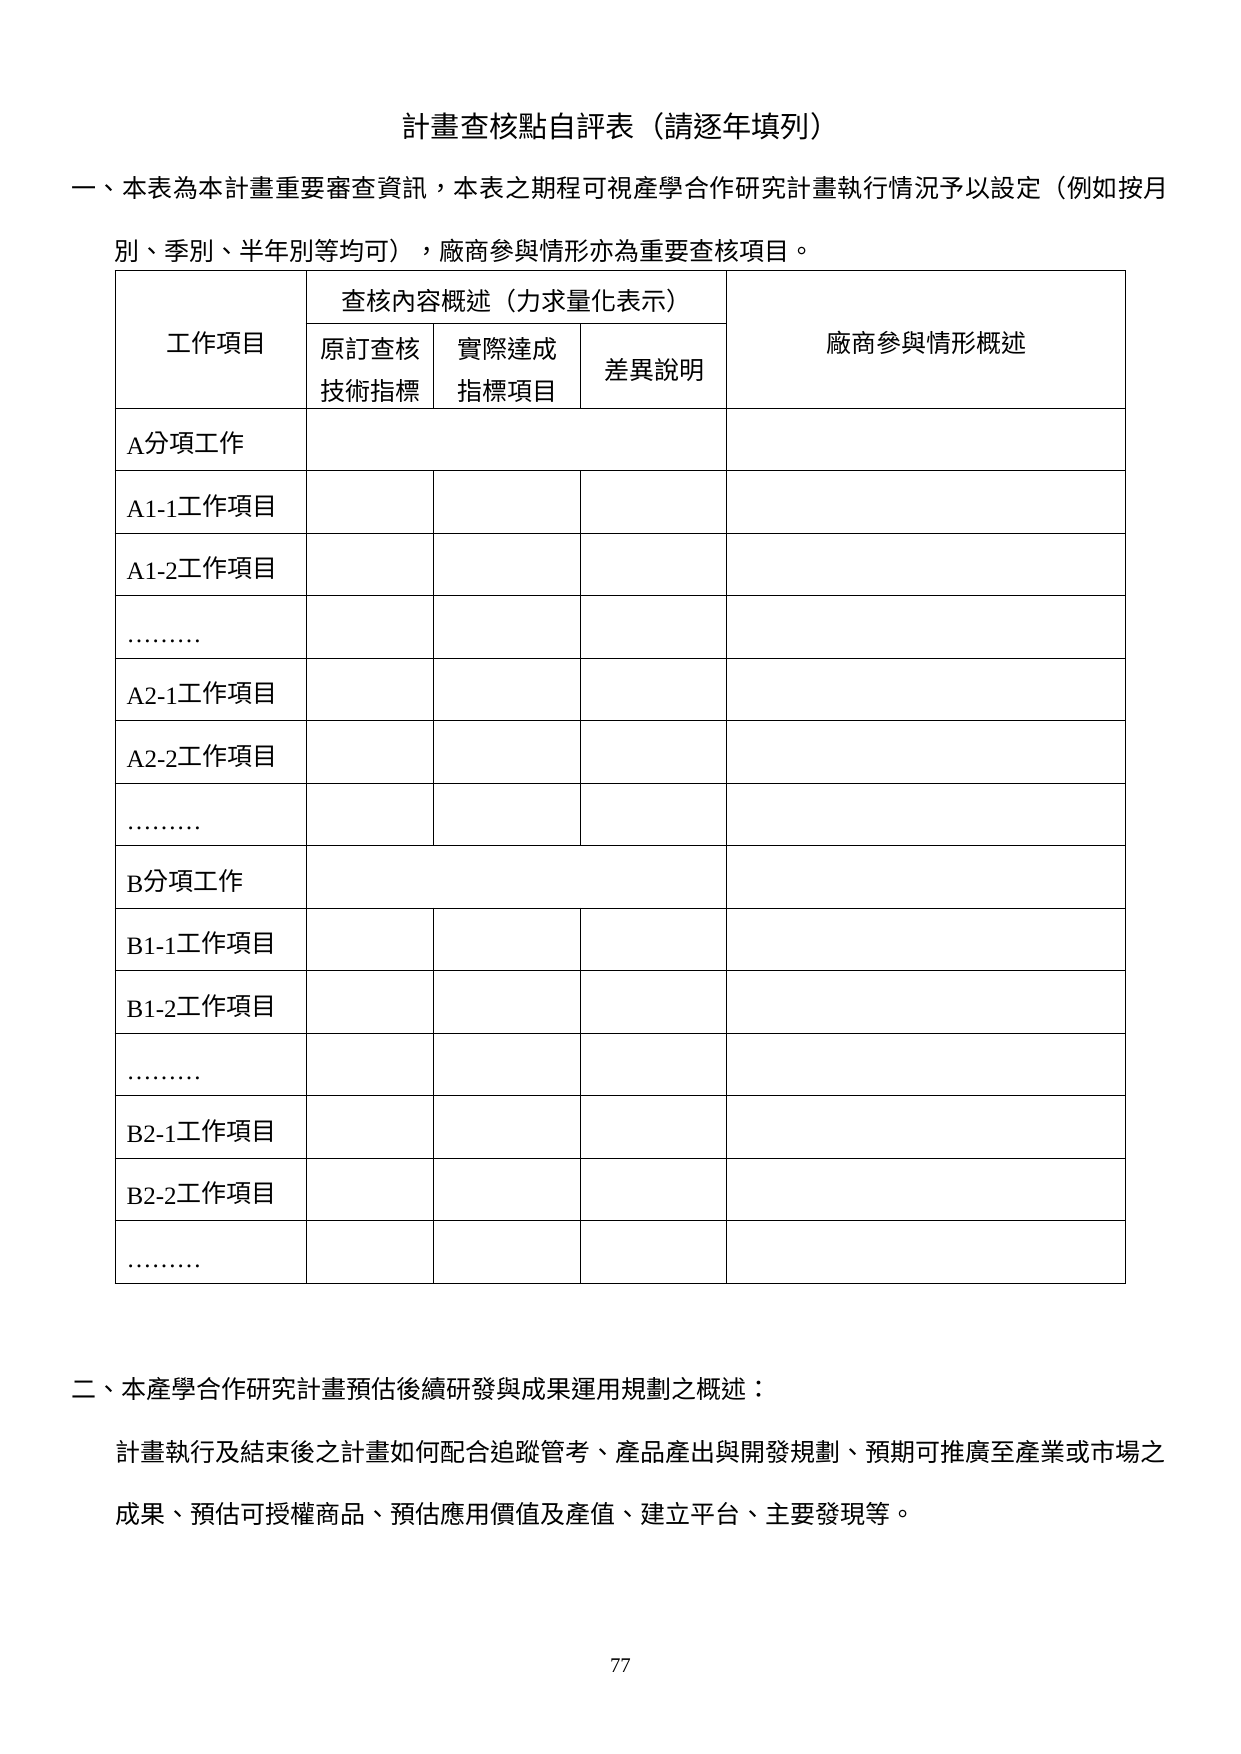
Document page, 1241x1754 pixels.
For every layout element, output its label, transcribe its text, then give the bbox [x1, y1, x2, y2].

table_cell [727, 1096, 1125, 1157]
table_cell [581, 659, 726, 720]
table_cell ……… [116, 1221, 306, 1282]
table_cell ……… [116, 1034, 306, 1095]
table_cell [307, 471, 433, 532]
table_cell ……… [116, 784, 306, 845]
table_cell [727, 721, 1125, 782]
table_cell [434, 1096, 580, 1157]
table_cell [727, 659, 1125, 720]
table_cell B1-2工作項目 [116, 971, 306, 1032]
table_cell [307, 971, 433, 1032]
table_cell [307, 1096, 433, 1157]
table_cell [434, 471, 580, 532]
text 一、本表為本計畫重要審查資訊，本表之期程可視產學合作研究計畫執行情況予以設定（例如按月別、季別、半年別等均可），廠商參與情形亦為重要查核項目。 [71, 145, 1169, 270]
table_cell B2-2工作項目 [116, 1159, 306, 1220]
table_cell [581, 1221, 726, 1282]
table_cell [307, 784, 433, 845]
table_cell B1-1工作項目 [116, 909, 306, 970]
table_cell [727, 409, 1125, 470]
table_cell B分項工作 [116, 846, 306, 907]
table_cell [434, 971, 580, 1032]
table_cell [727, 909, 1125, 970]
table_cell [581, 534, 726, 595]
table_cell [581, 971, 726, 1032]
table_cell [307, 534, 433, 595]
table_cell [434, 534, 580, 595]
table_header 查核內容概述（力求量化表示） [307, 271, 726, 323]
table_cell 實際達成 指標項目 [434, 324, 580, 407]
table_cell [727, 471, 1125, 532]
table_cell A1-2工作項目 [116, 534, 306, 595]
table_cell [581, 1096, 726, 1157]
table_cell [434, 1221, 580, 1282]
table_cell [307, 596, 433, 657]
table_cell [434, 596, 580, 657]
table_cell 差異說明 [581, 324, 726, 407]
table_cell [307, 1221, 433, 1282]
table_cell B2-1工作項目 [116, 1096, 306, 1157]
text 計畫查核點自評表（請逐年填列） [71, 83, 1169, 145]
table_cell [307, 659, 433, 720]
table_cell [581, 909, 726, 970]
table_cell [434, 909, 580, 970]
table_cell [434, 659, 580, 720]
table_header 工作項目 [116, 271, 306, 407]
table_cell [307, 846, 726, 907]
table_cell [307, 909, 433, 970]
table_cell [581, 596, 726, 657]
table_cell [434, 1034, 580, 1095]
table_cell A分項工作 [116, 409, 306, 470]
text 二、本產學合作研究計畫預估後續研發與成果運用規劃之概述： [71, 1346, 1169, 1408]
table_cell [727, 1034, 1125, 1095]
table_cell [307, 409, 726, 470]
table_cell [581, 1034, 726, 1095]
table_cell [434, 784, 580, 845]
table_header 廠商參與情形概述 [727, 271, 1125, 407]
table_cell [581, 721, 726, 782]
table_cell [581, 471, 726, 532]
table_cell [434, 721, 580, 782]
table_cell [434, 1159, 580, 1220]
table_cell [581, 1159, 726, 1220]
text 計畫執行及結束後之計畫如何配合追蹤管考、產品產出與開發規劃、預期可推廣至產業或市場之成果、預估可授權商品、預估應用價值及產值、建立平台、主要發現等。 [115, 1408, 1169, 1533]
table_cell [307, 721, 433, 782]
table_cell [307, 1034, 433, 1095]
table_cell [581, 784, 726, 845]
table_cell ……… [116, 596, 306, 657]
table_cell [727, 846, 1125, 907]
table_cell [727, 971, 1125, 1032]
table_cell [727, 534, 1125, 595]
table_cell [727, 596, 1125, 657]
table_cell A1-1工作項目 [116, 471, 306, 532]
table_cell A2-2工作項目 [116, 721, 306, 782]
table_cell A2-1工作項目 [116, 659, 306, 720]
table_cell [727, 1221, 1125, 1282]
table_cell 原訂查核 技術指標 [307, 324, 433, 407]
table_cell [307, 1159, 433, 1220]
table_cell [727, 784, 1125, 845]
table_cell [727, 1159, 1125, 1220]
